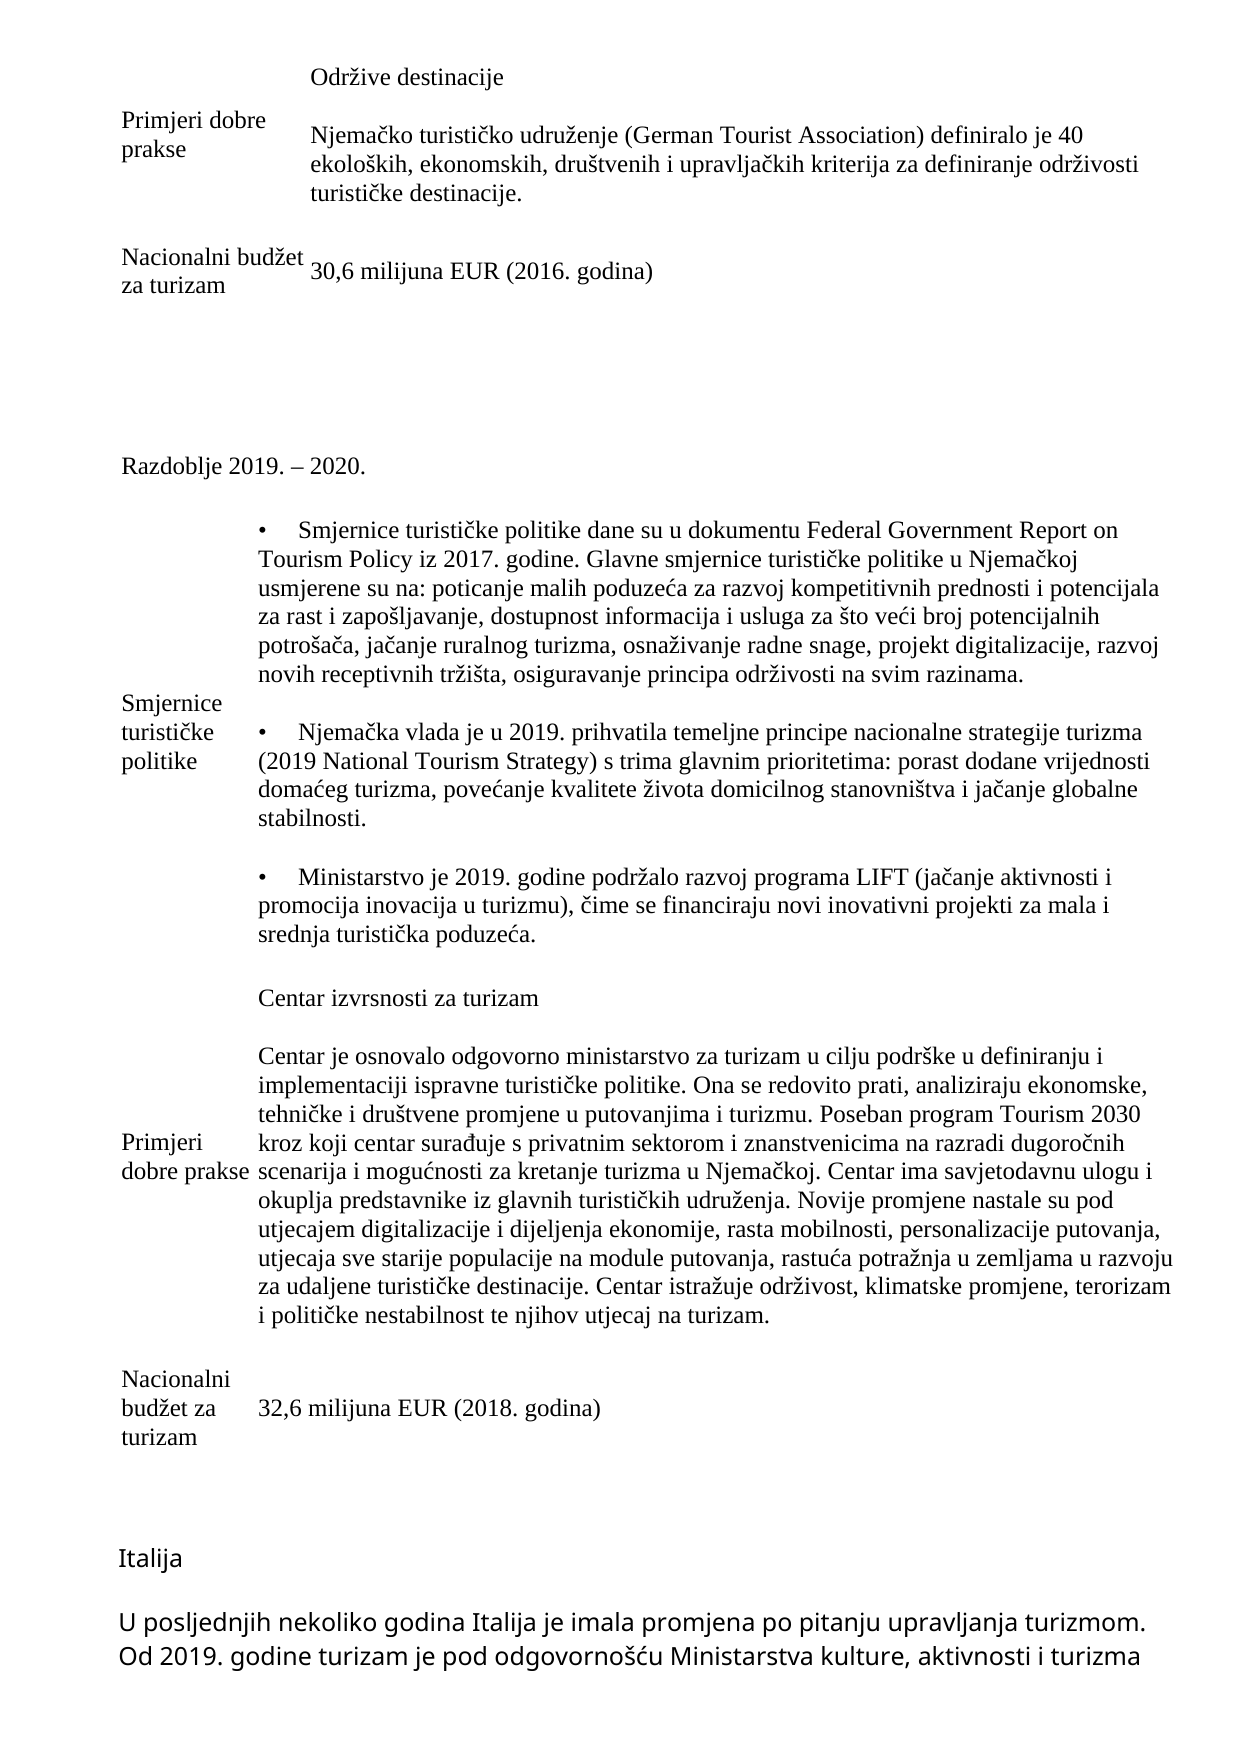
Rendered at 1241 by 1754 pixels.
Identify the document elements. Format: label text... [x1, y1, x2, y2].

table_cell Nacionalni budžet za turizam [118, 1361, 255, 1483]
text Italija [118, 1541, 1181, 1575]
table_cell 32,6 milijuna EUR (2018. godina) [255, 1361, 1181, 1483]
table_cell • Smjernice turističke politike dane su u dokumentu Federal Government Report on Tourism Policy iz 2017. godine. Glavne smjernice turističke politike u Njemačkoj usmjerene su na: poticanje malih poduzeća za razvoj kompetitivnih prednosti i potencijala za rast i zapošljavanje, dostupnost informacija i usluga za što veći broj potencijalnih potrošača, jačanje ruralnog turizma, osnaživanje radne snage, projekt digitalizacije, razvoj novih receptivnih tržišta, osiguravanje principa održivosti na svim razinama. • Njemačka vlada je u 2019. prihvatila temeljne principe nacionalne strategije turizma (2019 National Tourism Strategy) s trima glavnim prioritetima: porast dodane vrijednosti domaćeg turizma, povećanje kvalitete života domicilnog stanovništva i jačanje globalne stabilnosti. • Ministarstvo je 2019. godine podržalo razvoj programa LIFT (jačanje aktivnosti i promocija inovacija u turizmu), čime se financiraju novi inovativni projekti za mala i srednja turistička poduzeća. [255, 512, 1181, 980]
table_header Razdoblje 2019. – 2020. [118, 448, 1181, 512]
table_cell Održive destinacije Njemačko turističko udruženje (German Tourist Association) definiralo je 40 ekoloških, ekonomskih, društvenih i upravljačkih kriterija za definiranje održivosti turističke destinacije. [307, 59, 1181, 239]
table_cell Primjeri dobre prakse [118, 59, 307, 239]
table_cell Nacionalni budžet za turizam [118, 239, 307, 332]
table_cell Primjeri dobre prakse [118, 980, 255, 1361]
table_cell 30,6 milijuna EUR (2016. godina) [307, 239, 1181, 332]
table_cell Smjernice turističke politike [118, 512, 255, 980]
text U posljednjih nekoliko godina Italija je imala promjena po pitanju upravljanja turizmom. Od 2019. godine turizam je pod odgovornošću Ministarstva kulture, aktivnosti i turizma [118, 1604, 1181, 1673]
table_cell Centar izvrsnosti za turizam Centar je osnovalo odgovorno ministarstvo za turizam u cilju podrške u definiranju i implementaciji ispravne turističke politike. Ona se redovito prati, analiziraju ekonomske, tehničke i društvene promjene u putovanjima i turizmu. Poseban program Tourism 2030 kroz koji centar surađuje s privatnim sektorom i znanstvenicima na razradi dugoročnih scenarija i mogućnosti za kretanje turizma u Njemačkoj. Centar ima savjetodavnu ulogu i okuplja predstavnike iz glavnih turističkih udruženja. Novije promjene nastale su pod utjecajem digitalizacije i dijeljenja ekonomije, rasta mobilnosti, personalizacije putovanja, utjecaja sve starije populacije na module putovanja, rastuća potražnja u zemljama u razvoju za udaljene turističke destinacije. Centar istražuje održivost, klimatske promjene, terorizam i političke nestabilnost te njihov utjecaj na turizam. [255, 980, 1181, 1361]
